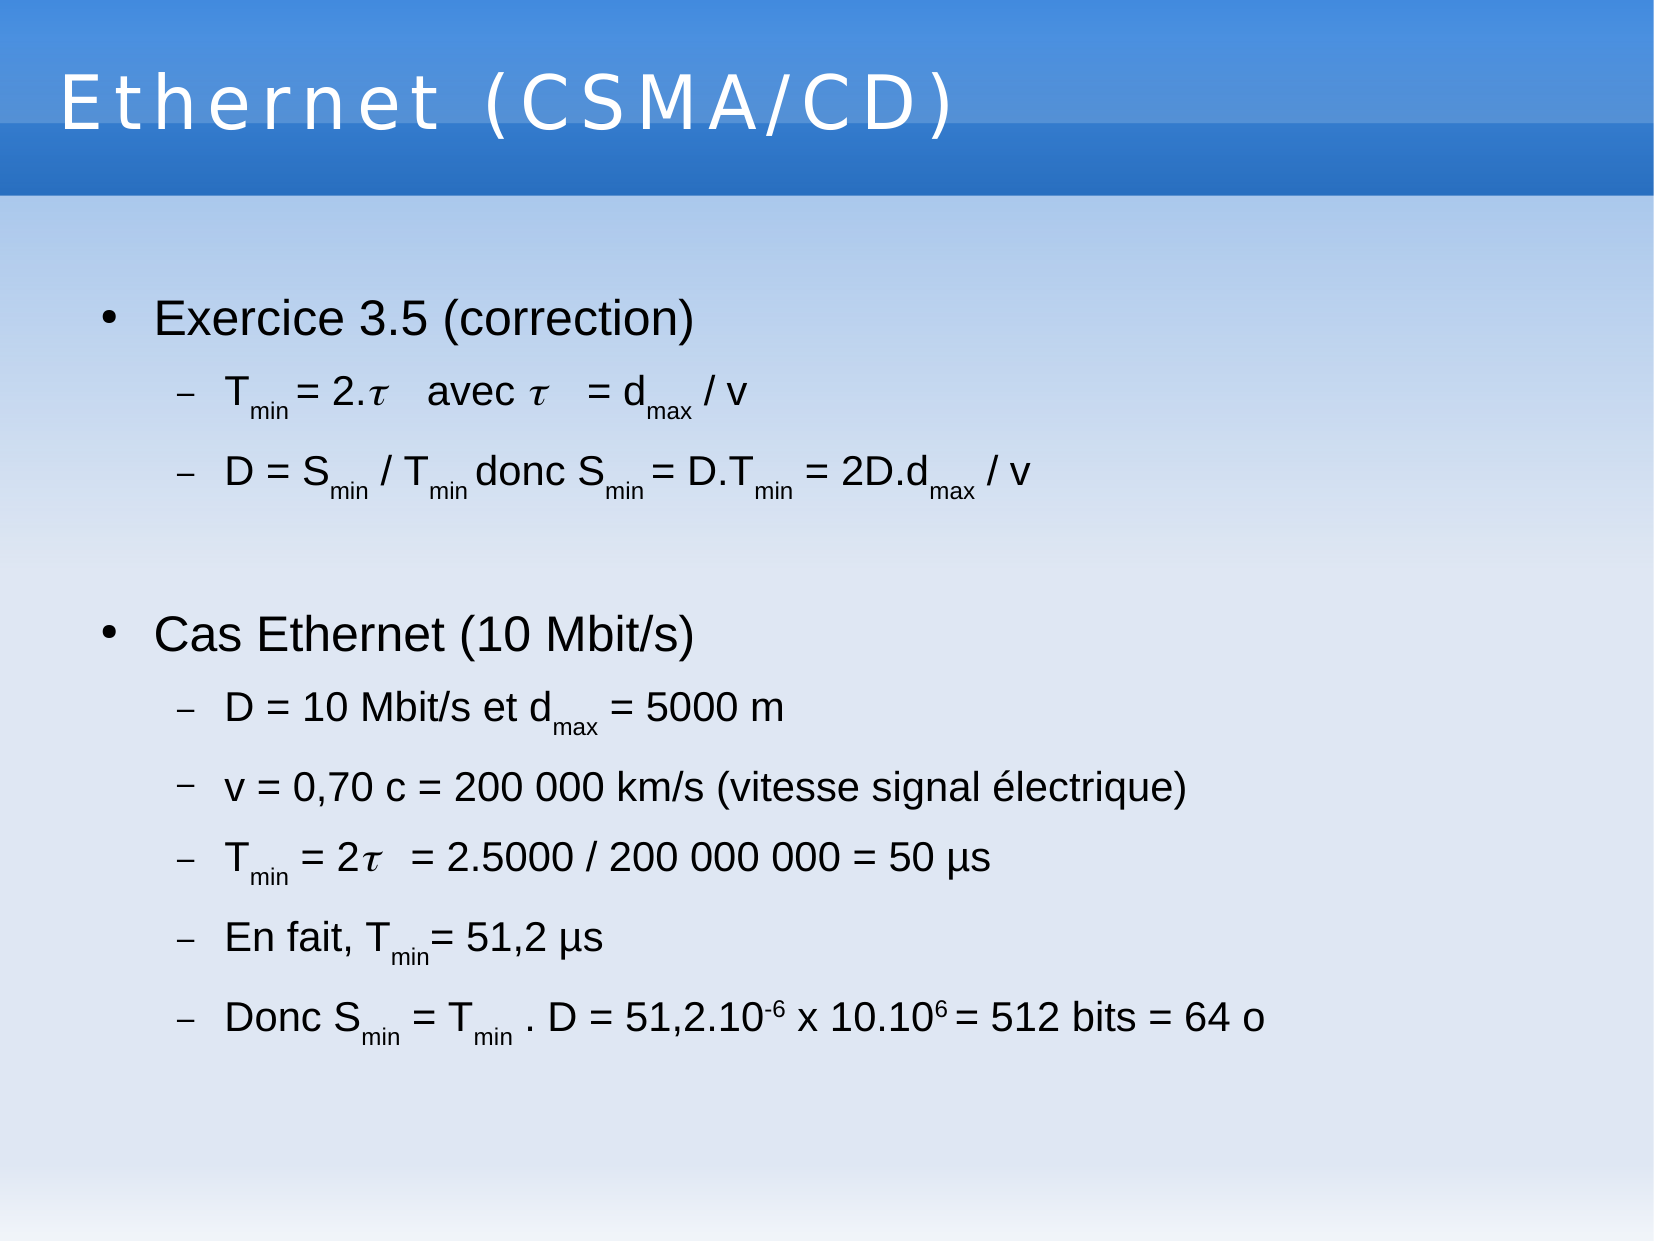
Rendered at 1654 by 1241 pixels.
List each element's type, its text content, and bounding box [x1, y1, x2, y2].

list Exercice 3.5 (correction) Tmin = 2. avec  = dmax / v D = Smin / Tmin donc Smin = D.Tmin = 2D.dmax / v Cas Ethernet (10 Mbit/s) D = 10 Mbit/s et dmax = 5000 m v = 0,70 c = 200 000 km/s (vitesse signal électrique) Tmin = 2 = 2.5000 / 200 000 000 = 50 µs En fait, Tmin= 51,2 µs Donc Smin = Tmin . D = 51,2.10-6 x 10.106 = 512 bits = 64 o [82, 290, 1571, 1094]
title Ethernet (CSMA/CD) [59, 29, 1270, 178]
picture [0, 0, 1654, 1241]
